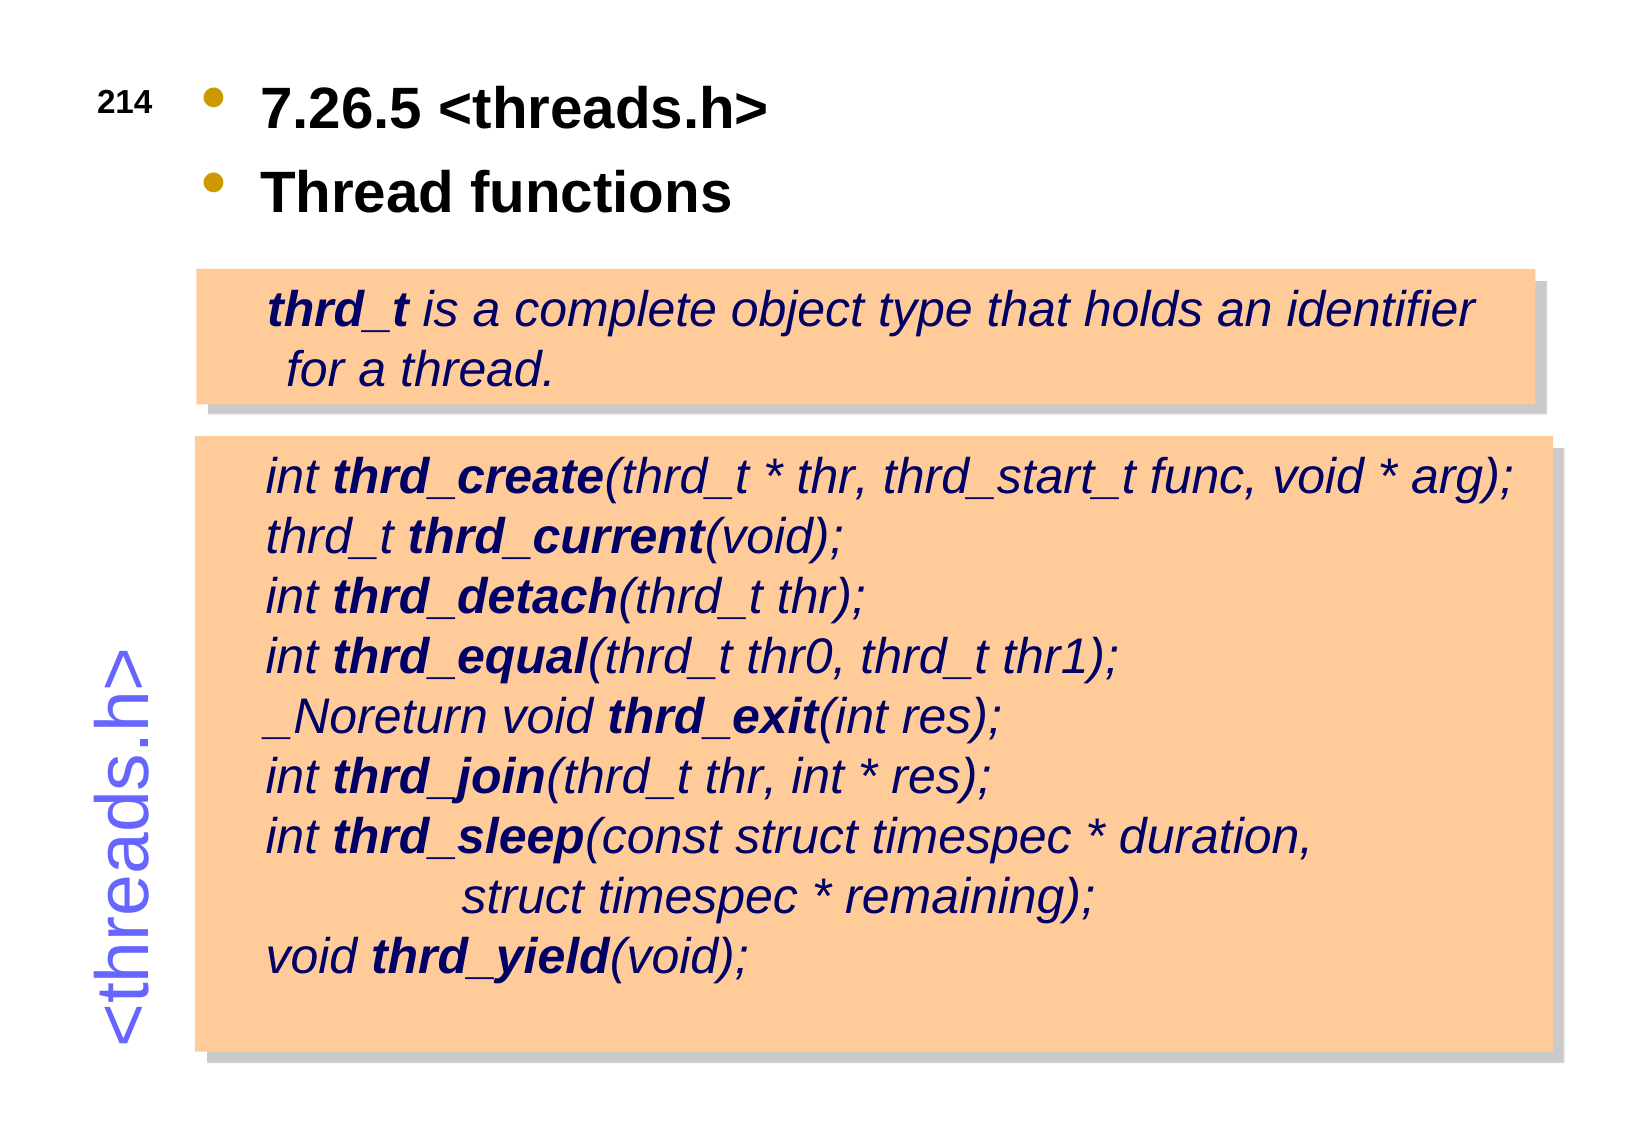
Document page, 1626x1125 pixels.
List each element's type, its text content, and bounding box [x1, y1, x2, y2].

list 7.26.5 <threads.h> Thread functions [188, 62, 1477, 1063]
text_box int thrd_create(thrd_t * thr, thrd_start_t func, void * arg); thrd_t thrd_current(void); int thrd_detach(thrd_t thr); int thrd_equal(thrd_t thr0, thrd_t thr1); _Noreturn void thrd_exit(int res); int thrd_join(thrd_t thr, int * res); int thrd_sleep(const struct timespec * duration, struct timespec * remaining); void thrd_yield(void); [194, 436, 1554, 1052]
title [21, 29, 217, 1063]
text_box thrd_t is a complete object type that holds an identifier for a thread. [196, 268, 1536, 405]
